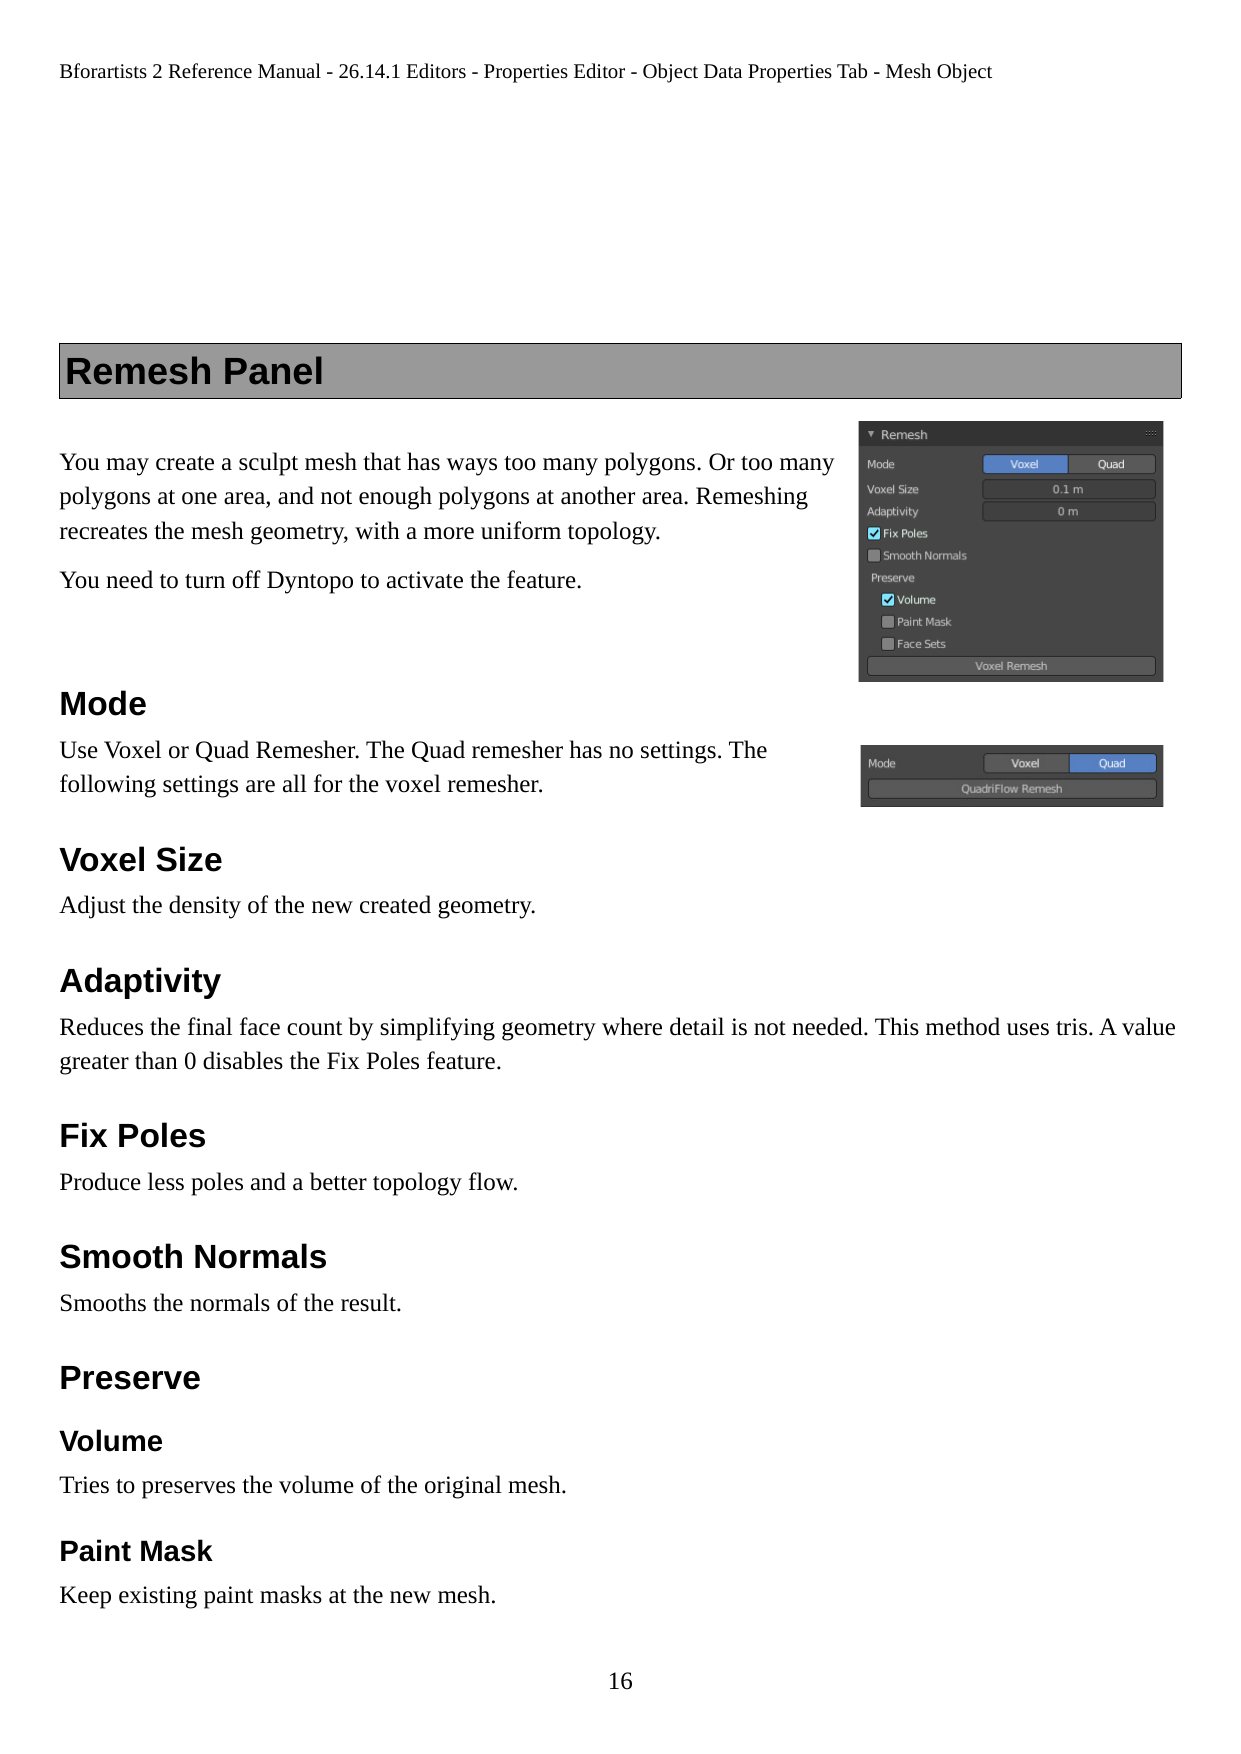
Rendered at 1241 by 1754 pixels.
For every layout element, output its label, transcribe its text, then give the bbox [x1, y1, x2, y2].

text Keep existing paint masks at the new mesh. [59, 1580, 1181, 1609]
text You may create a sculpt mesh that has ways too many polygons. Or too many polygons at one area, and not enough polygons at another area. Remeshing recreates the mesh geometry, with a more uniform topology. [59, 447, 858, 545]
subtitle Volume [59, 1424, 1181, 1458]
subtitle Preserve [59, 1358, 1181, 1397]
table_header Remesh Panel [60, 344, 1181, 398]
text You need to turn off Dyntopo to activate the feature. [59, 565, 858, 594]
subtitle Adaptivity [59, 961, 1181, 999]
text Smooths the normals of the result. [59, 1288, 1181, 1317]
picture [858, 421, 1164, 682]
subtitle Voxel Size [59, 839, 1181, 878]
subtitle Fix Poles [59, 1116, 1181, 1155]
text Tries to preserves the volume of the original mesh. [59, 1470, 1181, 1499]
subtitle Paint Mask [59, 1534, 1181, 1567]
text Produce less poles and a better topology flow. [59, 1167, 1181, 1196]
subtitle Smooth Normals [59, 1237, 1181, 1276]
picture [860, 745, 1164, 807]
subtitle Mode [59, 684, 1181, 723]
text Reduces the final face count by simplifying geometry where detail is not needed. This method uses tris. A value greater than 0 disables the Fix Poles feature. [59, 1012, 1181, 1075]
text Use Voxel or Quad Remesher. The Quad remesher has no settings. The following settings are all for the voxel remesher. [59, 735, 1181, 798]
text Adjust the density of the new created geometry. [59, 891, 1181, 919]
